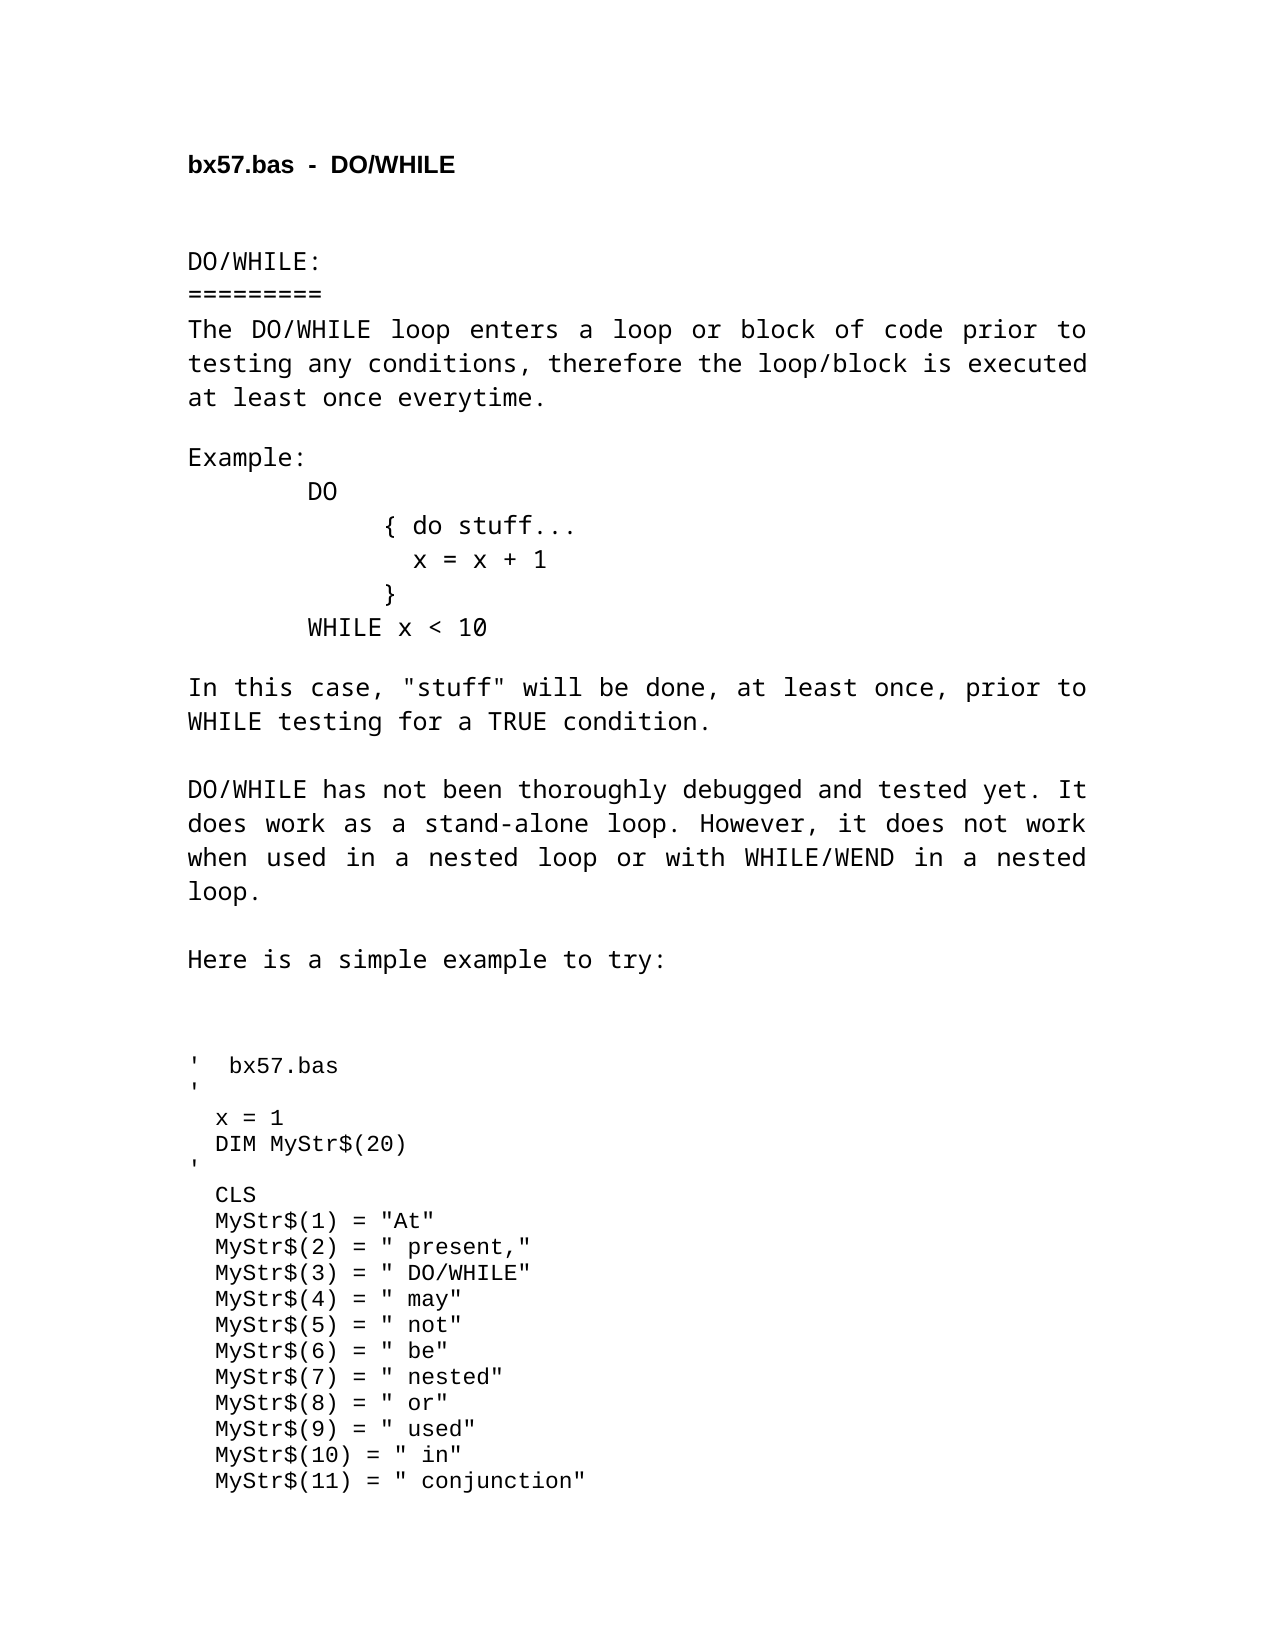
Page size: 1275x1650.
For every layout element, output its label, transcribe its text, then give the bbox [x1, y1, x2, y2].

text { do stuff... [187, 507, 1087, 542]
text MyStr$(8) = " or" [187, 1391, 1087, 1417]
text The DO/WHILE loop enters a loop or block of code prior to testing any conditions, therefore the loop/block is executed at least once everytime. [187, 311, 1087, 413]
text CLS [187, 1184, 1087, 1210]
text } [187, 576, 1087, 610]
text ' [187, 1080, 1087, 1106]
text MyStr$(4) = " may" [187, 1287, 1087, 1313]
text MyStr$(11) = " conjunction" [187, 1469, 1087, 1495]
text DO [187, 473, 1087, 507]
text MyStr$(3) = " DO/WHILE" [187, 1262, 1087, 1287]
text MyStr$(2) = " present," [187, 1236, 1087, 1262]
text ========= [187, 277, 1087, 311]
text Example: [187, 439, 1087, 473]
text MyStr$(6) = " be" [187, 1339, 1087, 1365]
text x = 1 [187, 1106, 1087, 1132]
text MyStr$(9) = " used" [187, 1417, 1087, 1443]
text DIM MyStr$(20) [187, 1132, 1087, 1158]
text DO/WHILE has not been thoroughly debugged and tested yet. It does work as a stand-alone loop. However, it does not work when used in a nested loop or with WHILE/WEND in a nested loop. [187, 772, 1087, 908]
text MyStr$(5) = " not" [187, 1313, 1087, 1339]
subtitle bx57.bas - DO/WHILE [187, 150, 1087, 179]
text x = x + 1 [187, 542, 1087, 576]
text ' [187, 1158, 1087, 1184]
text MyStr$(1) = "At" [187, 1210, 1087, 1236]
text DO/WHILE: [187, 243, 1087, 277]
text MyStr$(10) = " in" [187, 1443, 1087, 1469]
text In this case, "stuff" will be done, at least once, prior to WHILE testing for a TRUE condition. [187, 670, 1087, 738]
text ' bx57.bas [187, 1054, 1087, 1080]
text Here is a simple example to try: [187, 942, 1087, 976]
text WHILE x < 10 [187, 610, 1087, 644]
text MyStr$(7) = " nested" [187, 1365, 1087, 1391]
